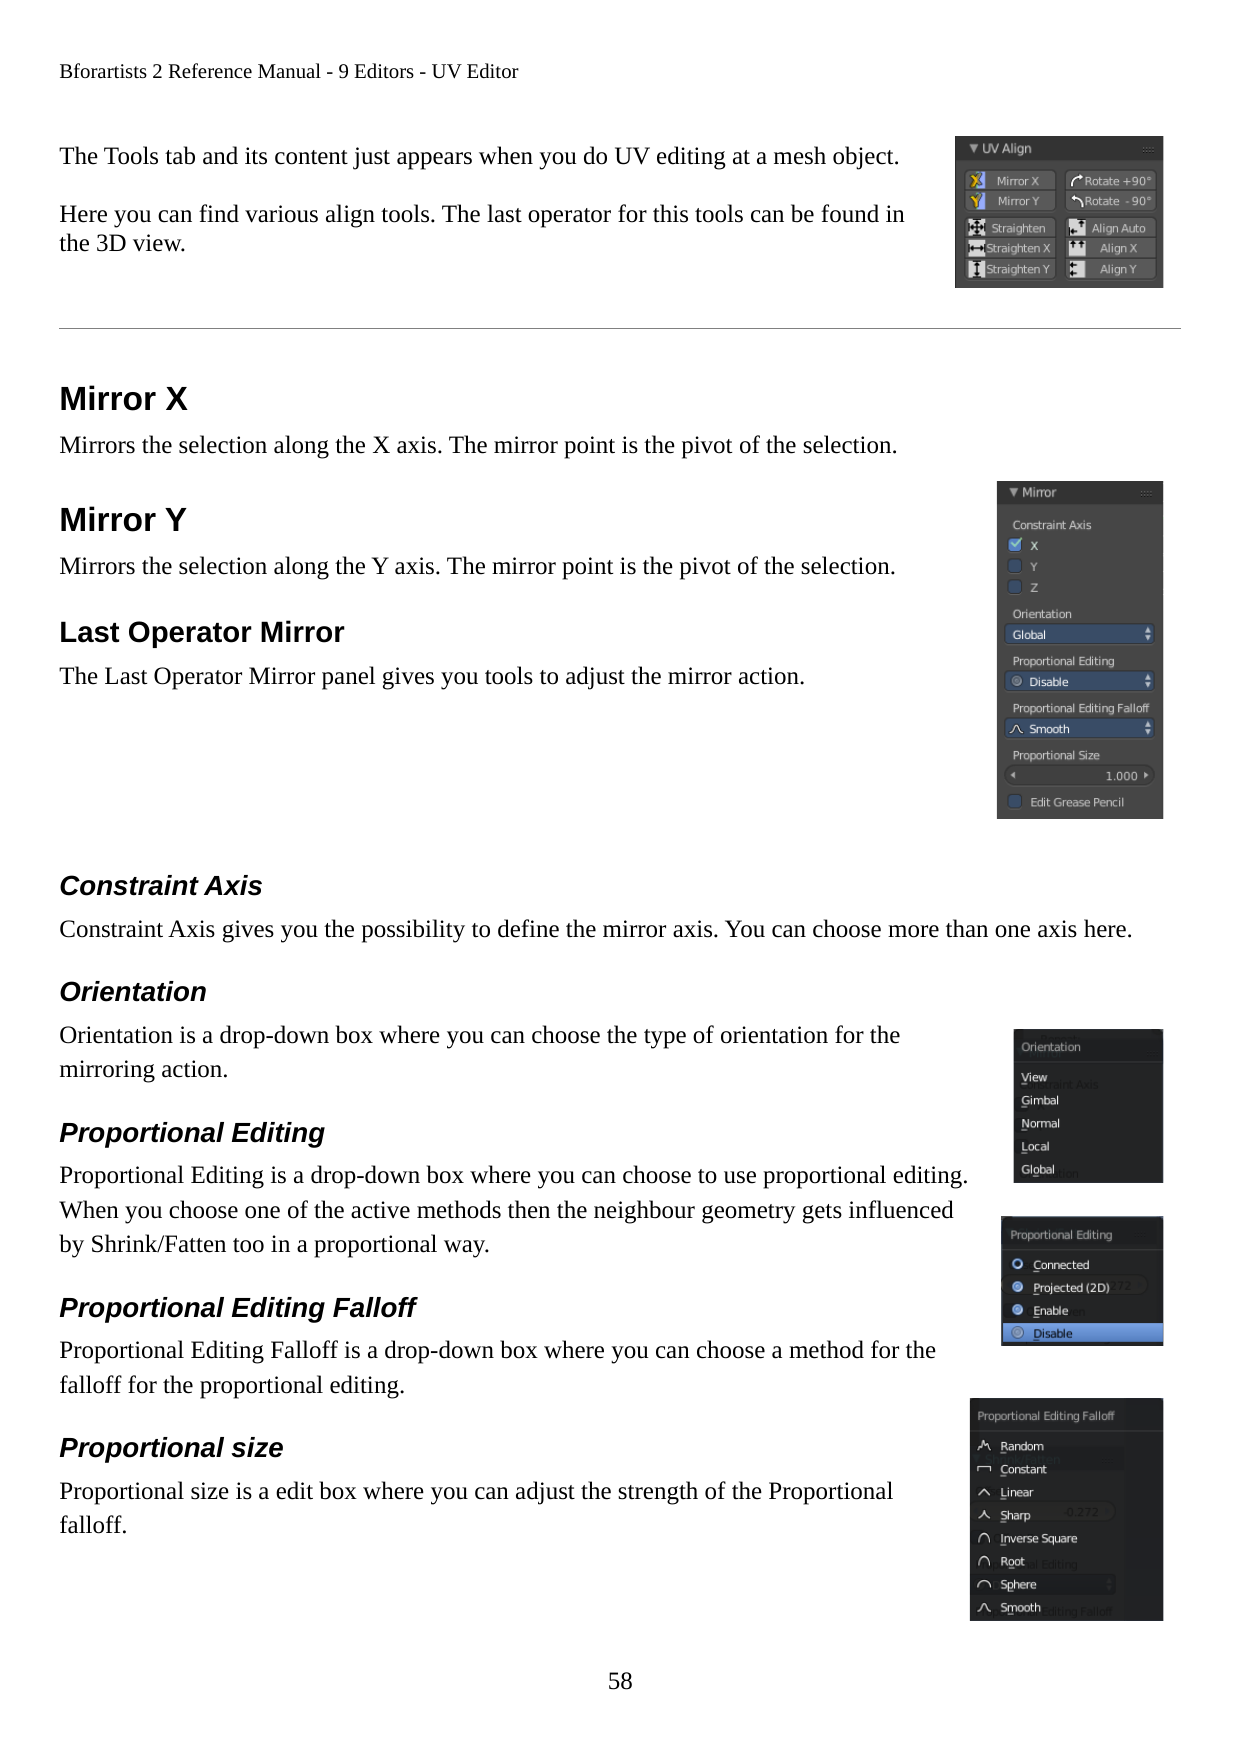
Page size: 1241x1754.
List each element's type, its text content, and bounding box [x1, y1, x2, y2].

text Mirrors the selection along the Y axis. The mirror point is the pivot of the selection. [59, 551, 996, 580]
subtitle Constraint Axis [59, 870, 1181, 902]
picture [1013, 1029, 1164, 1183]
subtitle Orientation [59, 976, 1181, 1007]
picture [1001, 1216, 1164, 1346]
subtitle Last Operator Mirror [59, 615, 996, 648]
text Here you can find various align tools. The last operator for this tools can be found in the 3D view. [59, 199, 955, 256]
text Proportional Editing Falloff is a drop-down box where you can choose a method for the falloff for the proportional editing. [59, 1335, 1181, 1398]
text Constraint Axis gives you the possibility to define the mirror axis. You can choose more than one axis here. [59, 914, 1181, 943]
subtitle [1164, 615, 1181, 648]
subtitle [1164, 1116, 1181, 1148]
text The Tools tab and its content just appears when you do UV editing at a mesh object. [59, 141, 955, 170]
picture [969, 1398, 1164, 1621]
text Orientation is a drop-down box where you can choose the type of orientation for the mirroring action. [59, 1020, 1181, 1083]
text Proportional size is a edit box where you can adjust the strength of the Proportional falloff. [59, 1476, 969, 1539]
picture [996, 481, 1164, 819]
subtitle Proportional Editing Falloff [59, 1291, 1001, 1323]
subtitle Mirror Y [59, 500, 996, 538]
subtitle Mirror X [59, 379, 1181, 417]
subtitle Proportional size [59, 1431, 969, 1463]
subtitle [1164, 500, 1181, 538]
text Proportional Editing is a drop-down box where you can choose to use proportional editing. When you choose one of the active methods then the neighbour geometry gets influenced by Shrink/Fatten too in a proportional way. [59, 1160, 1181, 1258]
subtitle [1164, 1431, 1181, 1463]
picture [955, 136, 1164, 288]
text Mirrors the selection along the X axis. The mirror point is the pivot of the selection. [59, 430, 1181, 459]
subtitle Proportional Editing [59, 1116, 1013, 1148]
text The Last Operator Mirror panel gives you tools to adjust the mirror action. [59, 661, 996, 690]
